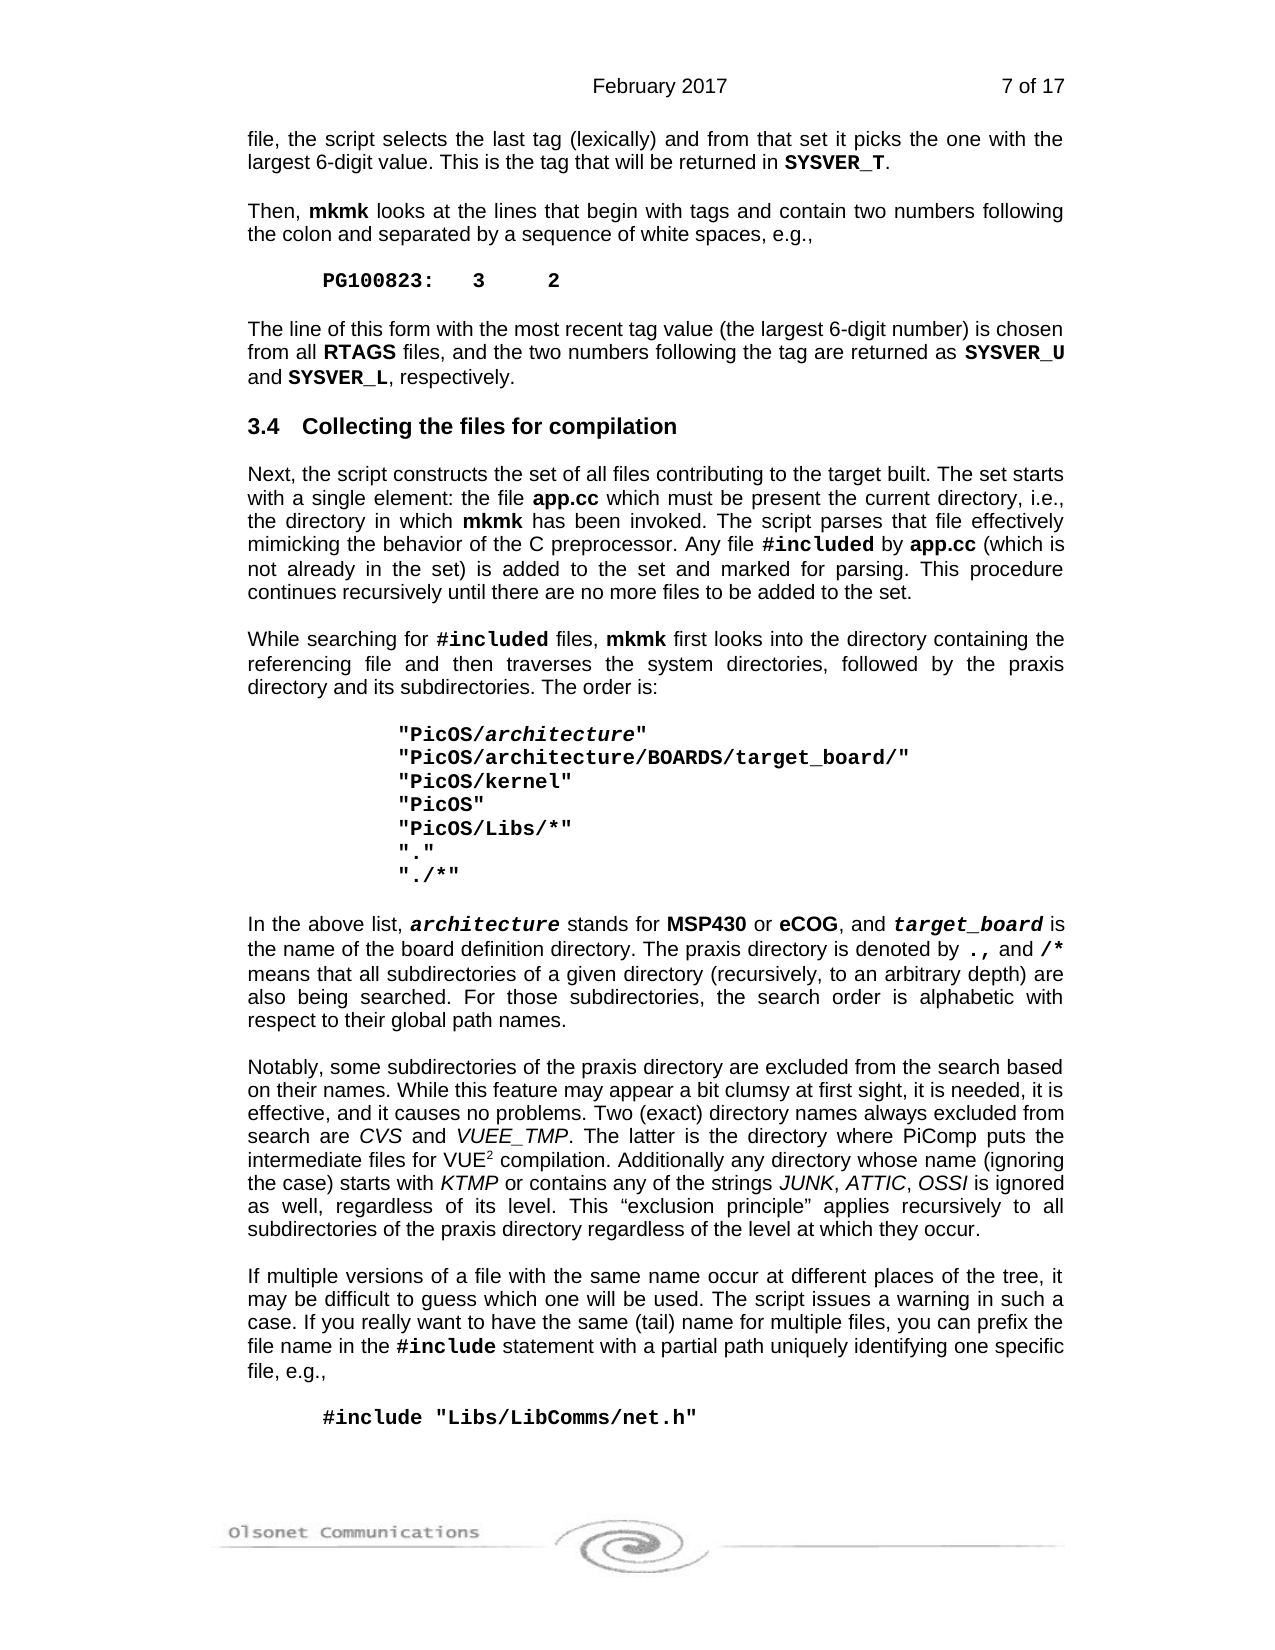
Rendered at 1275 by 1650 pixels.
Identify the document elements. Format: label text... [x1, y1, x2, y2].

text Then, mkmk looks at the lines that begin with tags and contain two numbers following the colon and separated by a sequence of white spaces, e.g., [247, 199, 1065, 246]
text file, the script selects the last tag (lexically) and from that set it picks the one with the largest 6-digit value. This is the tag that will be returned in SYSVER_T. [247, 128, 1065, 176]
picture [210, 1504, 1065, 1596]
text If multiple versions of a file with the same name occur at different places of the tree, it may be difficult to guess which one will be used. The script issues a warning in such a case. If you really want to have the same (tail) name for multiple files, you can prefix the file name in the #include statement with a partial path uniquely identifying one specific file, e.g., [247, 1264, 1065, 1382]
text "PicOS/architecture" [247, 722, 1065, 747]
text "." [247, 842, 1065, 865]
text "PicOS/kernel" [247, 771, 1065, 794]
text PG100823: 3 2 [247, 269, 1065, 294]
text Notably, some subdirectories of the praxis directory are excluded from the search based on their names. While this feature may appear a bit clumsy at first sight, it is needed, it is effective, and it causes no problems. Two (exact) directory names always excluded from search are CVS and VUEE_TMP. The latter is the directory where PiComp puts the intermediate files for VUE2 compilation. Additionally any directory whose name (ignoring the case) starts with KTMP or contains any of the strings JUNK, ATTIC, OSSI is ignored as well, regardless of its level. This “exclusion principle” applies recursively to all subdirectories of the praxis directory regardless of the level at which they occur. [247, 1055, 1065, 1241]
subtitle Collecting the files for compilation [247, 414, 1065, 439]
text In the above list, architecture stands for MSP430 or eCOG, and target_board is the name of the board definition directory. The praxis directory is denoted by ., and /* means that all subdirectories of a given directory (recursively, to an arbitrary depth) are also being searched. For those subdirectories, the search order is alphabetic with respect to their global path names. [247, 912, 1065, 1032]
text "./*" [247, 865, 1065, 889]
text "PicOS/architecture/BOARDS/target_board/" [247, 747, 1065, 771]
text "PicOS/Libs/*" [247, 818, 1065, 842]
text "PicOS" [247, 794, 1065, 818]
text The line of this form with the most recent tag value (the largest 6-digit number) is chosen from all RTAGS files, and the two numbers following the tag are returned as SYSVER_U and SYSVER_L, respectively. [247, 317, 1065, 391]
text #include "Libs/LibComms/net.h" [247, 1406, 1065, 1431]
text While searching for #included files, mkmk first looks into the directory containing the referencing file and then traverses the system directories, followed by the praxis directory and its subdirectories. The order is: [247, 627, 1065, 699]
text Next, the script constructs the set of all files contributing to the target built. The set starts with a single element: the file app.cc which must be present the current directory, i.e., the directory in which mkmk has been invoked. The script parses that file effectively mimicking the behavior of the C preprocessor. Any file #included by app.cc (which is not already in the set) is added to the set and marked for parsing. This procedure continues recursively until there are no more files to be added to the set. [247, 463, 1065, 604]
